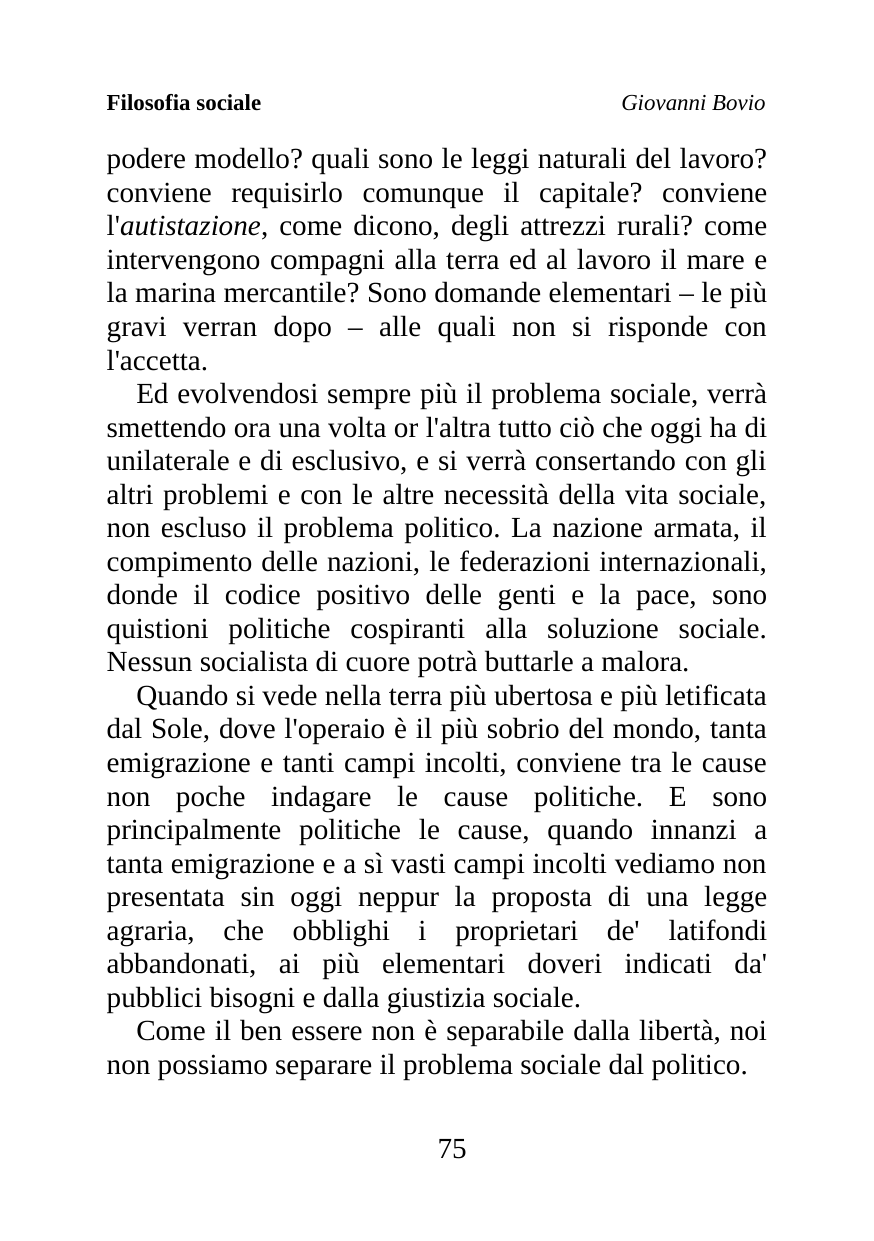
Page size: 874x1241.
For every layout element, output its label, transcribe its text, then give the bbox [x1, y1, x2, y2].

text Ed evolvendosi sempre più il problema sociale, verrà smettendo ora una volta or l'altra tutto ciò che oggi ha di unilaterale e di esclusivo, e si verrà consertando con gli altri problemi e con le altre necessità della vita sociale, non escluso il problema politico. La nazione armata, il compimento delle nazioni, le federazioni internazionali, donde il codice positivo delle genti e la pace, sono quistioni politiche cospiranti alla soluzione sociale. Nessun socialista di cuore potrà buttarle a malora. [106, 376, 768, 678]
text Quando si vede nella terra più ubertosa e più letificata dal Sole, dove l'operaio è il più sobrio del mondo, tanta emigrazione e tanti campi incolti, conviene tra le cause non poche indagare le cause politiche. E sono principalmente politiche le cause, quando innanzi a tanta emigrazione e a sì vasti campi incolti vediamo non presentata sin oggi neppur la proposta di una legge agraria, che obblighi i proprietari de' latifondi abbandonati, ai più elementari doveri indicati da' pubblici bisogni e dalla giustizia sociale. [106, 678, 768, 1013]
text podere modello? quali sono le leggi naturali del lavoro? conviene requisirlo comunque il capitale? conviene l'autistazione, come dicono, degli attrezzi rurali? come intervengono compagni alla terra ed al lavoro il mare e la marina mercantile? Sono domande elementari – le più gravi verran dopo – alle quali non si risponde con l'accetta. [106, 141, 768, 376]
text Come il ben essere non è separabile dalla libertà, noi non possiamo separare il problema sociale dal politico. [106, 1013, 768, 1081]
